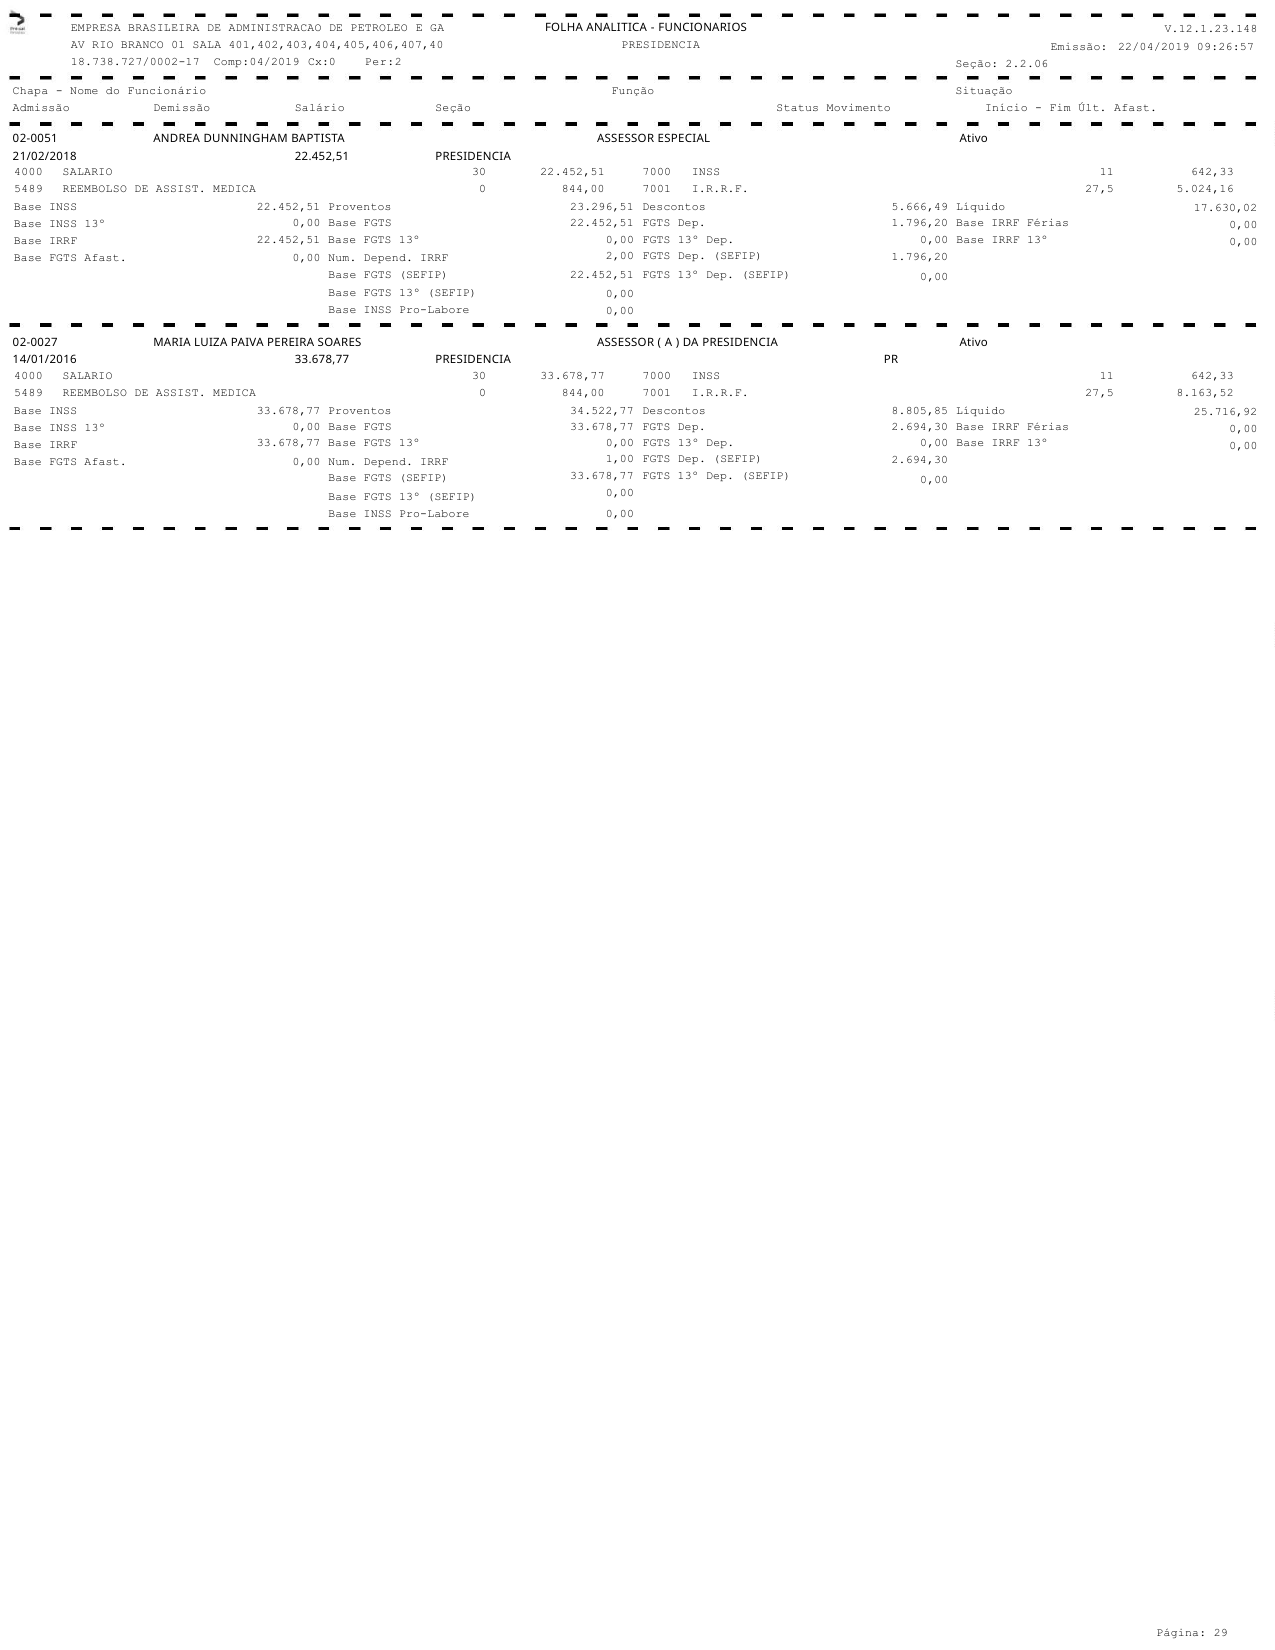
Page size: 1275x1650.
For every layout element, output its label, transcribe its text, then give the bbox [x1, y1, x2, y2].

text Base INSS Pro-Labore [328, 302, 500, 316]
text 7000 [642, 164, 688, 178]
text 22.452,51 [540, 164, 622, 178]
text EMPRESA BRASILEIRA DE ADMINISTRACAO DE PETROLEO E GA [71, 20, 469, 34]
text Chapa - Nome do Funcionário [12, 84, 236, 97]
text 0 [479, 182, 503, 195]
text Ativo [959, 132, 1012, 146]
text Admissão Demissão [12, 101, 236, 114]
text 844,00 [562, 385, 622, 399]
text Base INSS Pro-Labore [328, 506, 500, 520]
text Página: 29 [1156, 1626, 1244, 1639]
text 2 [12, 149, 19, 163]
text 7000 [642, 368, 688, 382]
text 34.522,77 Descontos [570, 403, 817, 417]
text Base INSS 13º [13, 217, 123, 230]
text Base IRRF [13, 438, 123, 451]
text PR [883, 353, 915, 366]
text Base INSS [13, 200, 95, 213]
text 1.796,20 [891, 249, 1095, 263]
text 7001 [642, 385, 688, 399]
text 642,33 [1191, 164, 1251, 178]
text 30 [472, 368, 503, 382]
text 4 [14, 164, 21, 178]
text 33.678,77 FGTS 13º Dep. (SEFIP) [570, 468, 817, 482]
text 22.452,51 Base FGTS 13º [257, 232, 445, 246]
text 844,00 [562, 182, 622, 195]
text INSS [692, 164, 738, 178]
text 0 [479, 385, 503, 399]
text 0,00 Base FGTS [292, 216, 445, 229]
text 0,00 [920, 473, 966, 486]
text Base INSS [13, 403, 95, 417]
text PRESIDENCIA [435, 353, 531, 366]
text Início - Fim Últ. Afast. [985, 101, 1182, 114]
text REEMBOLSO DE ASSIST. MEDICA [62, 385, 281, 399]
text Base INSS 13º [13, 421, 123, 434]
text 1 [71, 54, 78, 68]
text SALARIO [62, 368, 130, 382]
text 33.678,77 Proventos [257, 403, 445, 417]
text 8.805,85 Líquido [891, 403, 1095, 417]
text Seção [435, 101, 488, 114]
text 33.678,77 [540, 368, 622, 382]
text 642,33 [1191, 368, 1251, 382]
text PRESIDENCIA [621, 37, 717, 51]
text 33.678,77 [294, 353, 376, 366]
text 33.678,77 Base FGTS 13º [257, 436, 445, 449]
text 0,00 Base FGTS [292, 420, 445, 433]
text Emissão: [1050, 39, 1118, 53]
text 1.796,20 Base IRRF Férias [891, 216, 1095, 229]
text 4 [14, 368, 21, 382]
text Salário [294, 101, 362, 114]
text ANDREA DUNNINGHAM BAPTISTA [153, 132, 384, 146]
text 0,00 Base IRRF 13º [920, 232, 1095, 246]
text Base FGTS (SEFIP) [328, 267, 473, 281]
text 489 [21, 385, 60, 399]
text SALARIO [62, 164, 281, 178]
text 0,00 [1229, 421, 1275, 435]
text 2,00 FGTS Dep. (SEFIP) [606, 248, 789, 262]
text Ativo [959, 336, 1012, 349]
text 2.694,30 Base IRRF Férias [891, 420, 1095, 433]
text 25.716,92 [1193, 404, 1275, 418]
text ASSESSOR ESPECIAL [597, 132, 737, 146]
text ASSESSOR ( A ) DA PRESIDENCIA [597, 336, 830, 349]
text 0,00 [1229, 439, 1275, 452]
text 000 [21, 368, 60, 382]
text 8.163,52 [1176, 385, 1251, 399]
text 22.452,51 FGTS Dep. [570, 216, 789, 229]
text PRESIDENCIA [435, 149, 531, 163]
text 4/01/2016 [19, 353, 101, 366]
text 2-0051 [19, 132, 80, 146]
text Base FGTS (SEFIP) [328, 471, 473, 484]
text Seção: 2.2.06 [955, 56, 1066, 70]
text 11 [1099, 368, 1131, 382]
text 1 [12, 353, 19, 366]
text 1/02/2018 [19, 149, 101, 163]
text INSS [692, 368, 738, 382]
text Status Movimento [776, 101, 908, 114]
picture [0, 0, 1275, 1650]
text 0,00 Num. Depend. IRRF [292, 455, 473, 468]
text Per:2 [364, 54, 419, 68]
text 0,00 Base IRRF 13º [920, 436, 1095, 449]
text 7001 [642, 182, 688, 195]
text Situação [955, 84, 1066, 97]
text 22.452,51 Proventos [257, 200, 445, 213]
text REEMBOLSO DE ASSIST. MEDICA [62, 182, 281, 195]
text 000 [21, 164, 60, 178]
text 5.024,16 [1176, 182, 1251, 195]
text 33.678,77 FGTS Dep. [570, 420, 817, 433]
text 0,00 [1229, 218, 1275, 231]
text 22.452,51 [294, 149, 384, 163]
text V.12.1.23.148 [1164, 22, 1275, 35]
text 0,00 Num. Depend. IRRF [292, 251, 473, 264]
text 5 [14, 182, 21, 195]
text 17.630,02 [1193, 201, 1275, 214]
text 23.296,51 Descontos [570, 200, 789, 213]
text 0 [12, 336, 19, 349]
text 0,00 [606, 486, 817, 499]
text 0,00 [606, 507, 651, 521]
text 1,00 FGTS Dep. (SEFIP) [606, 452, 817, 466]
text Base FGTS 13º (SEFIP) [328, 489, 500, 503]
text MARIA LUIZA PAIVA PEREIRA SOARES [153, 336, 408, 349]
text 5 [14, 385, 21, 399]
text I.R.R.F. [692, 182, 766, 195]
text 0,00 FGTS 13º Dep. [606, 436, 817, 449]
text AV RIO BRANCO 01 SALA 401,402,403,404,405,406,407,40 [71, 37, 469, 51]
text 11 [1099, 164, 1131, 178]
text 0,00 [920, 269, 966, 283]
text 0,00 FGTS 13º Dep. [606, 232, 789, 246]
text 2.694,30 [891, 453, 1095, 466]
text 27,5 [1085, 385, 1131, 399]
text 8.738.727/0002-17 Comp:04/2019 Cx:0 [78, 54, 361, 68]
text Base FGTS Afast. [13, 455, 145, 468]
text FOLHA ANALITICA - FUNCIONARIOS [545, 20, 785, 34]
text Base FGTS Afast. [13, 251, 145, 264]
text 30 [472, 164, 503, 178]
text Base FGTS 13º (SEFIP) [328, 285, 500, 299]
text Base IRRF [13, 234, 123, 247]
text 489 [21, 182, 60, 195]
text 22/04/2019 09:26:57 [1118, 39, 1275, 53]
text 0,00 [606, 286, 651, 300]
text 0,00 [1229, 235, 1275, 248]
text 2-0027 [19, 336, 80, 349]
text 0 [12, 132, 19, 146]
text Função [611, 84, 672, 97]
text I.R.R.F. [692, 385, 766, 399]
text 5.666,49 Líquido [891, 200, 1095, 213]
text 0,00 [606, 303, 651, 317]
text 22.452,51 FGTS 13º Dep. (SEFIP) [570, 268, 817, 282]
text 27,5 [1085, 182, 1131, 195]
